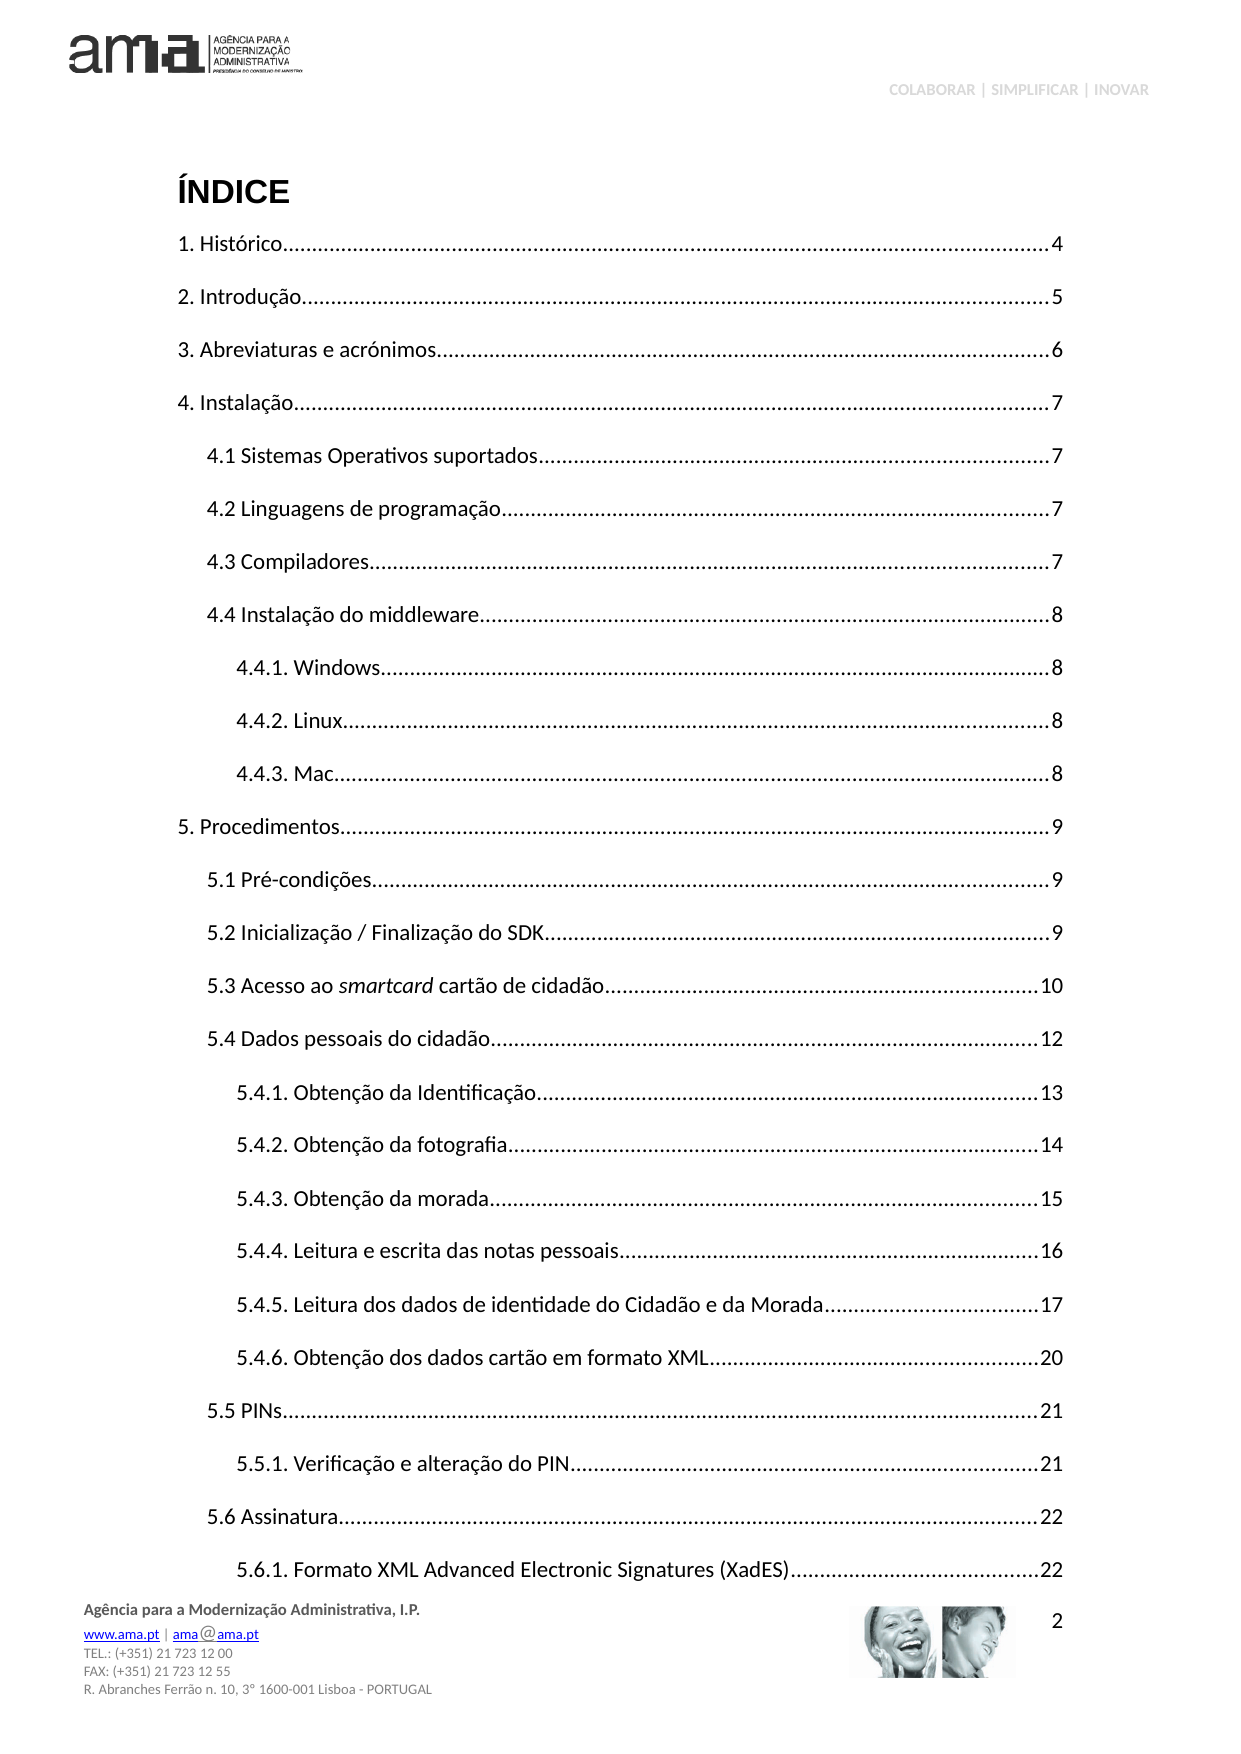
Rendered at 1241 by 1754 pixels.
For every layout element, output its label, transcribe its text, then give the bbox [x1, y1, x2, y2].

text 2. Introdução 5 [177, 282, 1063, 310]
picture [849, 1606, 1017, 1678]
text 5.4.5. Leitura dos dados de identidade do Cidadão e da Morada 17 [236, 1290, 1063, 1318]
picture [69, 35, 303, 73]
text 5.4.1. Obtenção da Identificação 13 [236, 1078, 1063, 1106]
text 5.3 Acesso ao smartcard cartão de cidadão 10 [207, 972, 1063, 999]
text 5.2 Inicialização / Finalização do SDK 9 [207, 918, 1063, 947]
text 5.4.6. Obtenção dos dados cartão em formato XML 20 [236, 1343, 1063, 1371]
text 5.1 Pré-condições 9 [207, 866, 1063, 893]
text 5.4.2. Obtenção da fotografia 14 [236, 1131, 1063, 1159]
text 5.4.3. Obtenção da morada 15 [236, 1184, 1063, 1212]
text 5.4 Dados pessoais do cidadão 12 [207, 1024, 1063, 1053]
text 5.4.4. Leitura e escrita das notas pessoais 16 [236, 1237, 1063, 1265]
text 4.4.2. Linux 8 [236, 706, 1063, 734]
text 5.5.1. Verificação e alteração do PIN 21 [236, 1449, 1063, 1477]
text 1. Histórico 4 [177, 229, 1063, 257]
text 4.2 Linguagens de programação 7 [207, 494, 1063, 522]
subtitle ÍNDICE [177, 173, 1063, 211]
text 4. Instalação 7 [177, 388, 1063, 416]
text 4.4 Instalação do middleware 8 [207, 600, 1063, 628]
text 4.3 Compiladores 7 [207, 547, 1063, 575]
text 5. Procedimentos 9 [177, 812, 1063, 841]
text 4.4.3. Mac 8 [236, 759, 1063, 787]
text 5.5 PINs 21 [207, 1396, 1063, 1424]
text 3. Abreviaturas e acrónimos 6 [177, 335, 1063, 363]
text 5.6.1. Formato XML Advanced Electronic Signatures (XadES) 22 [236, 1555, 1063, 1583]
text 4.4.1. Windows 8 [236, 653, 1063, 681]
text 4.1 Sistemas Operativos suportados 7 [207, 441, 1063, 469]
text 5.6 Assinatura 22 [207, 1502, 1063, 1530]
